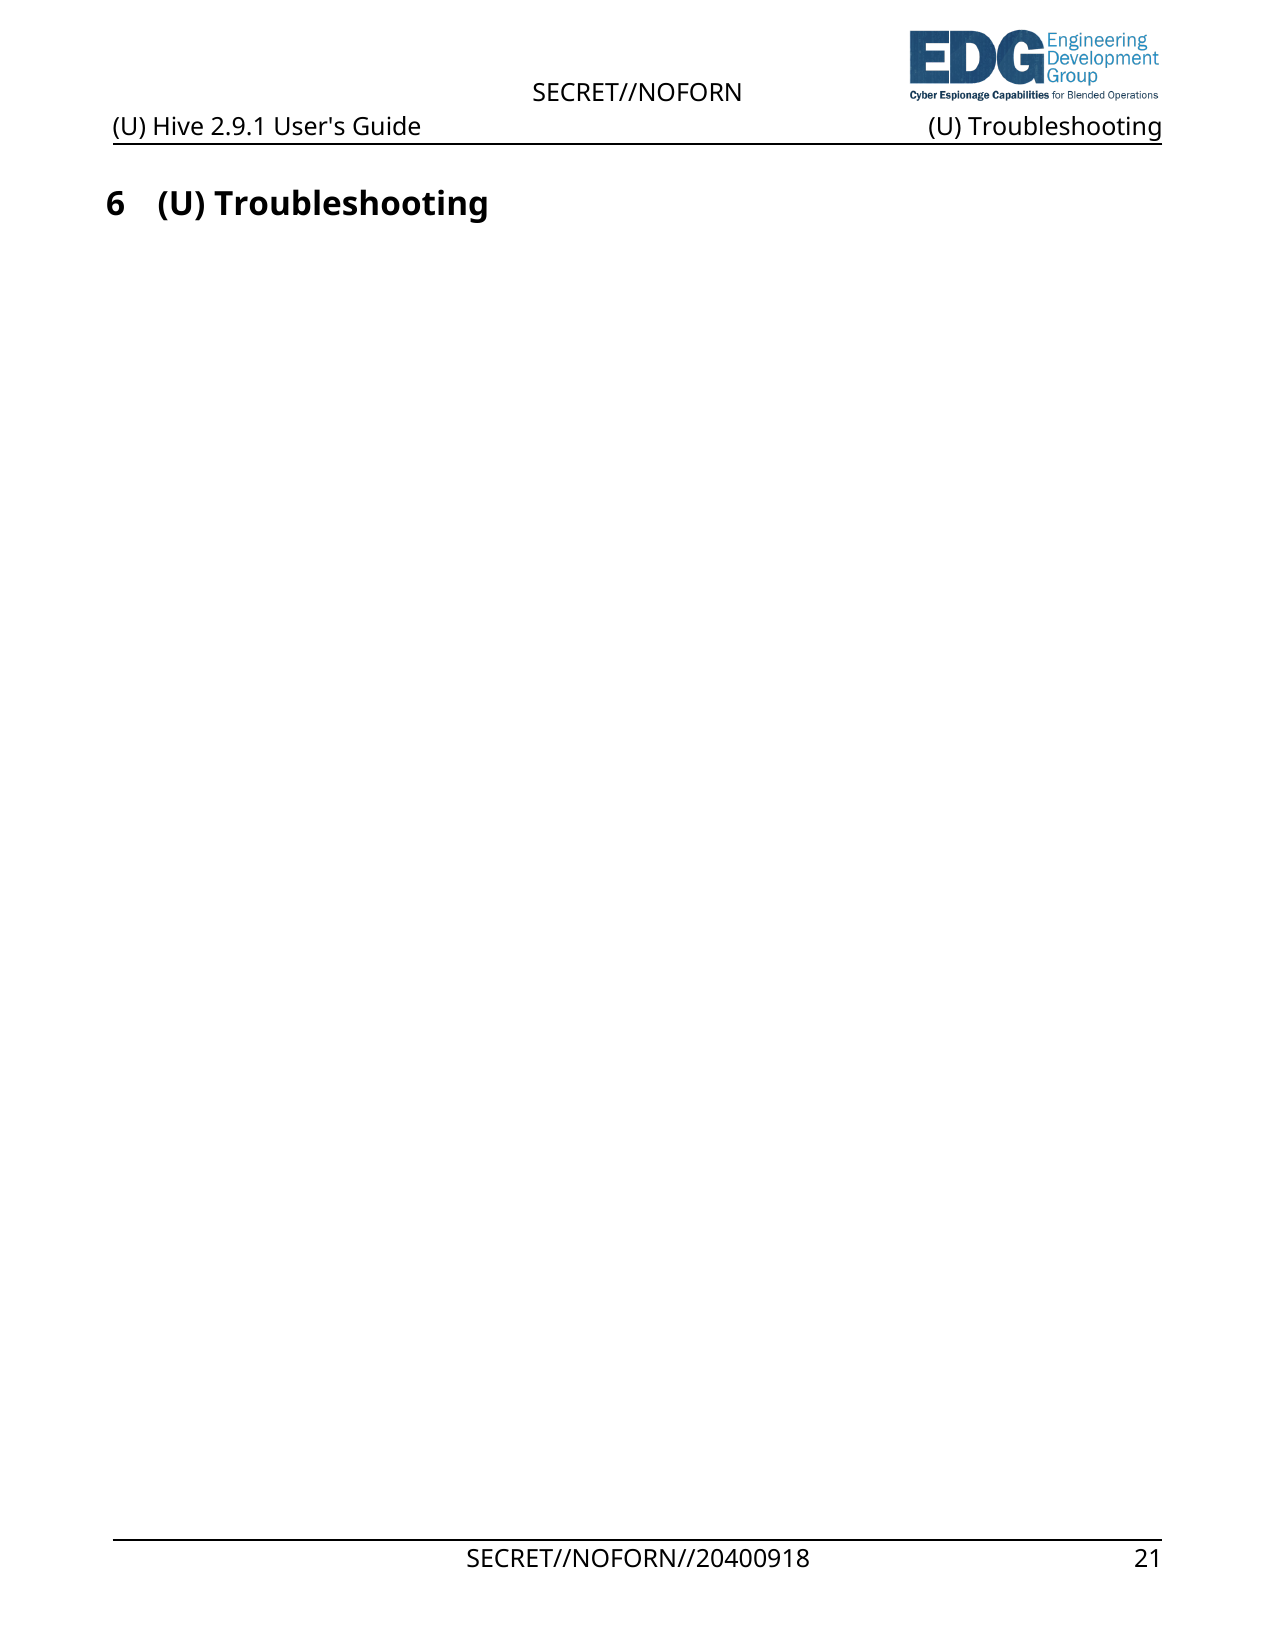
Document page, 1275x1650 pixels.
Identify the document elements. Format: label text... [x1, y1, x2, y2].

picture [904, 27, 1163, 104]
subtitle (U) Troubleshooting [97, 180, 1162, 225]
